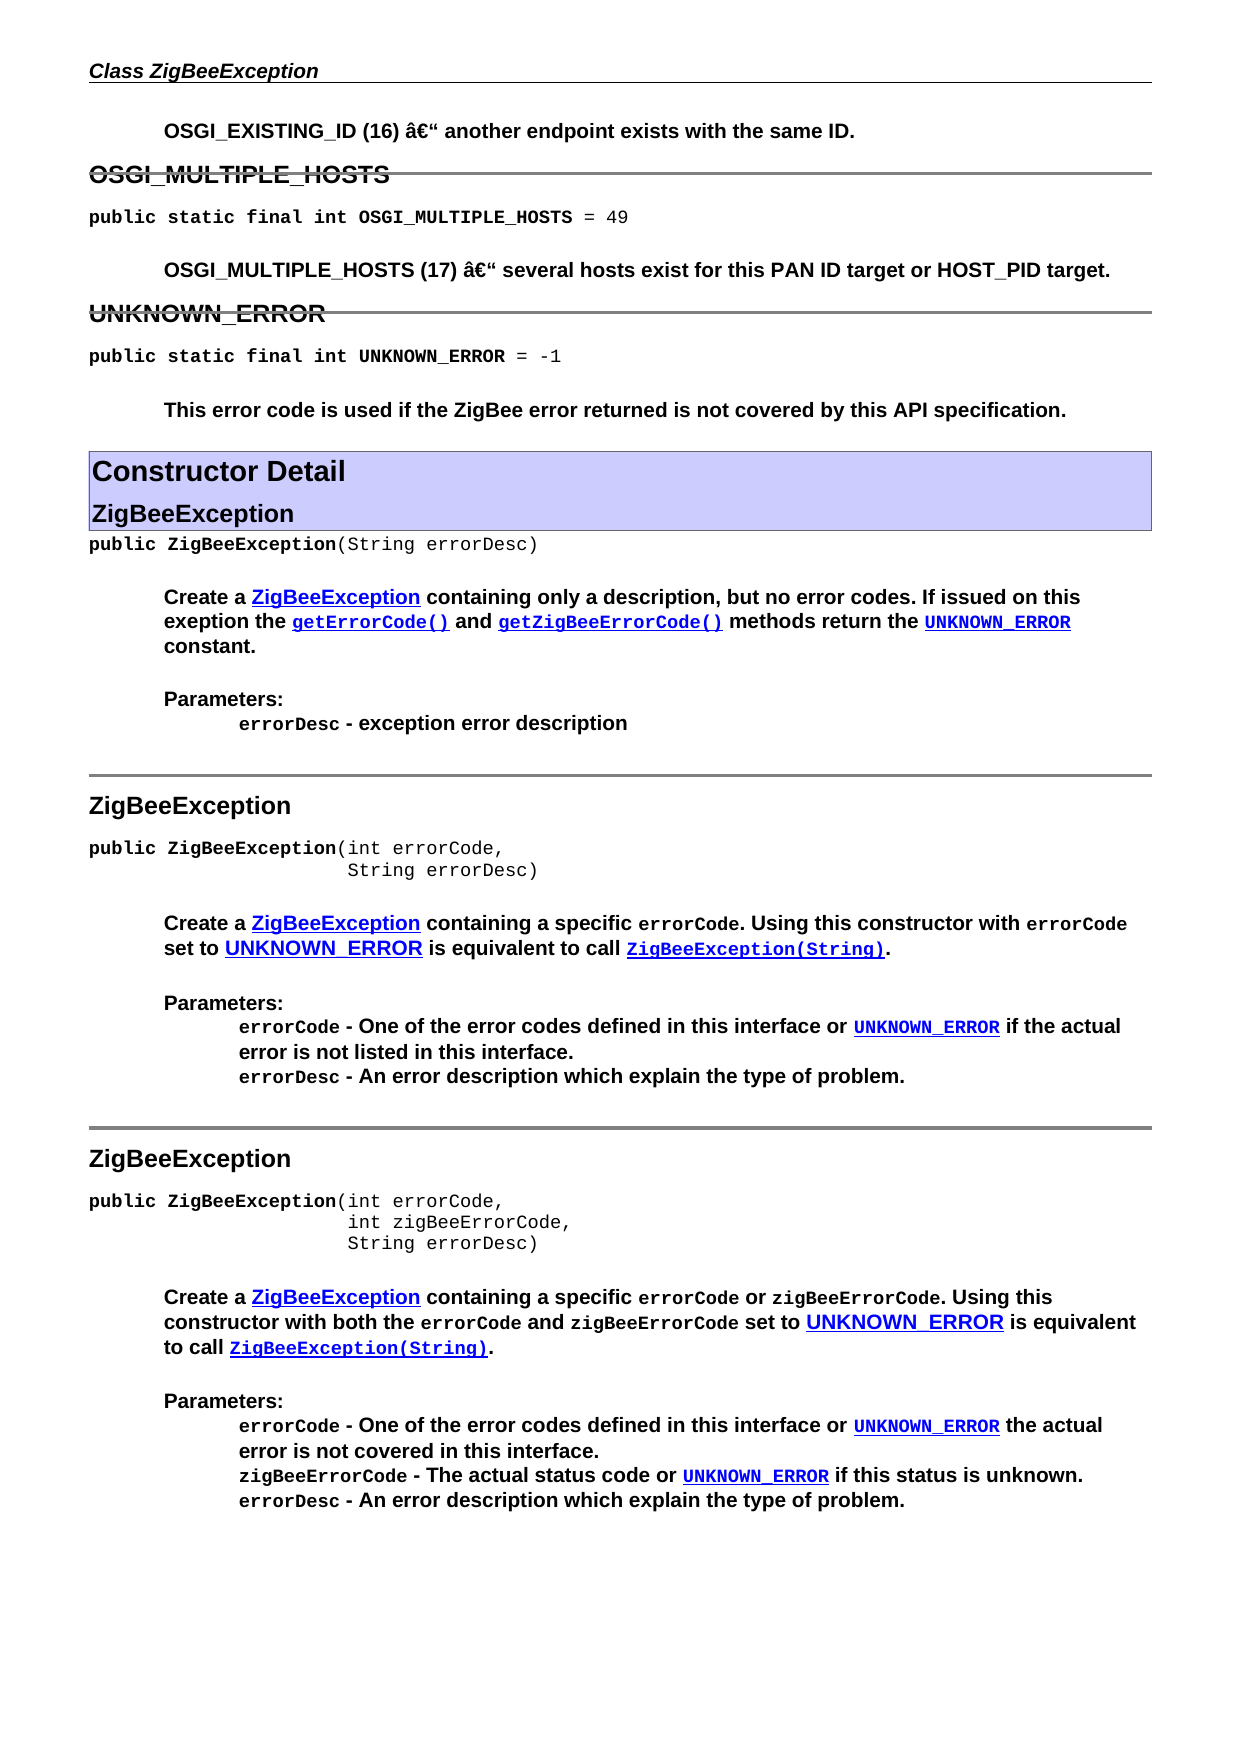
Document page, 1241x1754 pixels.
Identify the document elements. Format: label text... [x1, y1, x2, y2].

text Create a ZigBeeException containing a specific errorCode. Using this constructor with errorCode set to UNKNOWN_ERROR is equivalent to call ZigBeeException(String). [163, 911, 1152, 961]
text public ZigBeeException(String errorDesc) [88, 534, 1152, 556]
text public ZigBeeException(int errorCode, String errorDesc) [88, 839, 1152, 882]
subtitle ZigBeeException [90, 496, 1151, 530]
text errorDesc - An error description which explain the type of problem. [238, 1063, 1152, 1089]
text This error code is used if the ZigBee error returned is not covered by this API specification. [163, 398, 1152, 422]
text public static final int UNKNOWN_ERROR = -1 [88, 347, 1152, 368]
subtitle Constructor Detail [90, 452, 1151, 487]
text Parameters: [163, 1389, 1152, 1413]
text Create a ZigBeeException containing a specific errorCode or zigBeeErrorCode. Using this constructor with both the errorCode and zigBeeErrorCode set to UNKNOWN_ERROR is equivalent to call ZigBeeException(String). [163, 1284, 1152, 1360]
text Create a ZigBeeException containing only a description, but no error codes. If issued on this exeption the getErrorCode() and getZigBeeErrorCode() methods return the UNKNOWN_ERROR constant. [163, 585, 1152, 658]
text Parameters: [163, 687, 1152, 711]
text Parameters: [163, 990, 1152, 1014]
text errorCode - One of the error codes defined in this interface or UNKNOWN_ERROR the actual error is not covered in this interface. [238, 1413, 1152, 1462]
text public static final int OSGI_MULTIPLE_HOSTS = 49 [88, 208, 1152, 229]
text errorDesc - exception error description [238, 711, 1152, 736]
text public ZigBeeException(int errorCode, int zigBeeErrorCode, String errorDesc) [88, 1192, 1152, 1255]
text OSGI_MULTIPLE_HOSTS (17) â€“ several hosts exist for this PAN ID target or HOST_PID target. [163, 258, 1152, 282]
text errorCode - One of the error codes defined in this interface or UNKNOWN_ERROR if the actual error is not listed in this interface. [238, 1014, 1152, 1063]
text errorDesc - An error description which explain the type of problem. [238, 1488, 1152, 1513]
text zigBeeErrorCode - The actual status code or UNKNOWN_ERROR if this status is unknown. [238, 1462, 1152, 1488]
text OSGI_EXISTING_ID (16) â€“ another endpoint exists with the same ID. [163, 118, 1152, 142]
